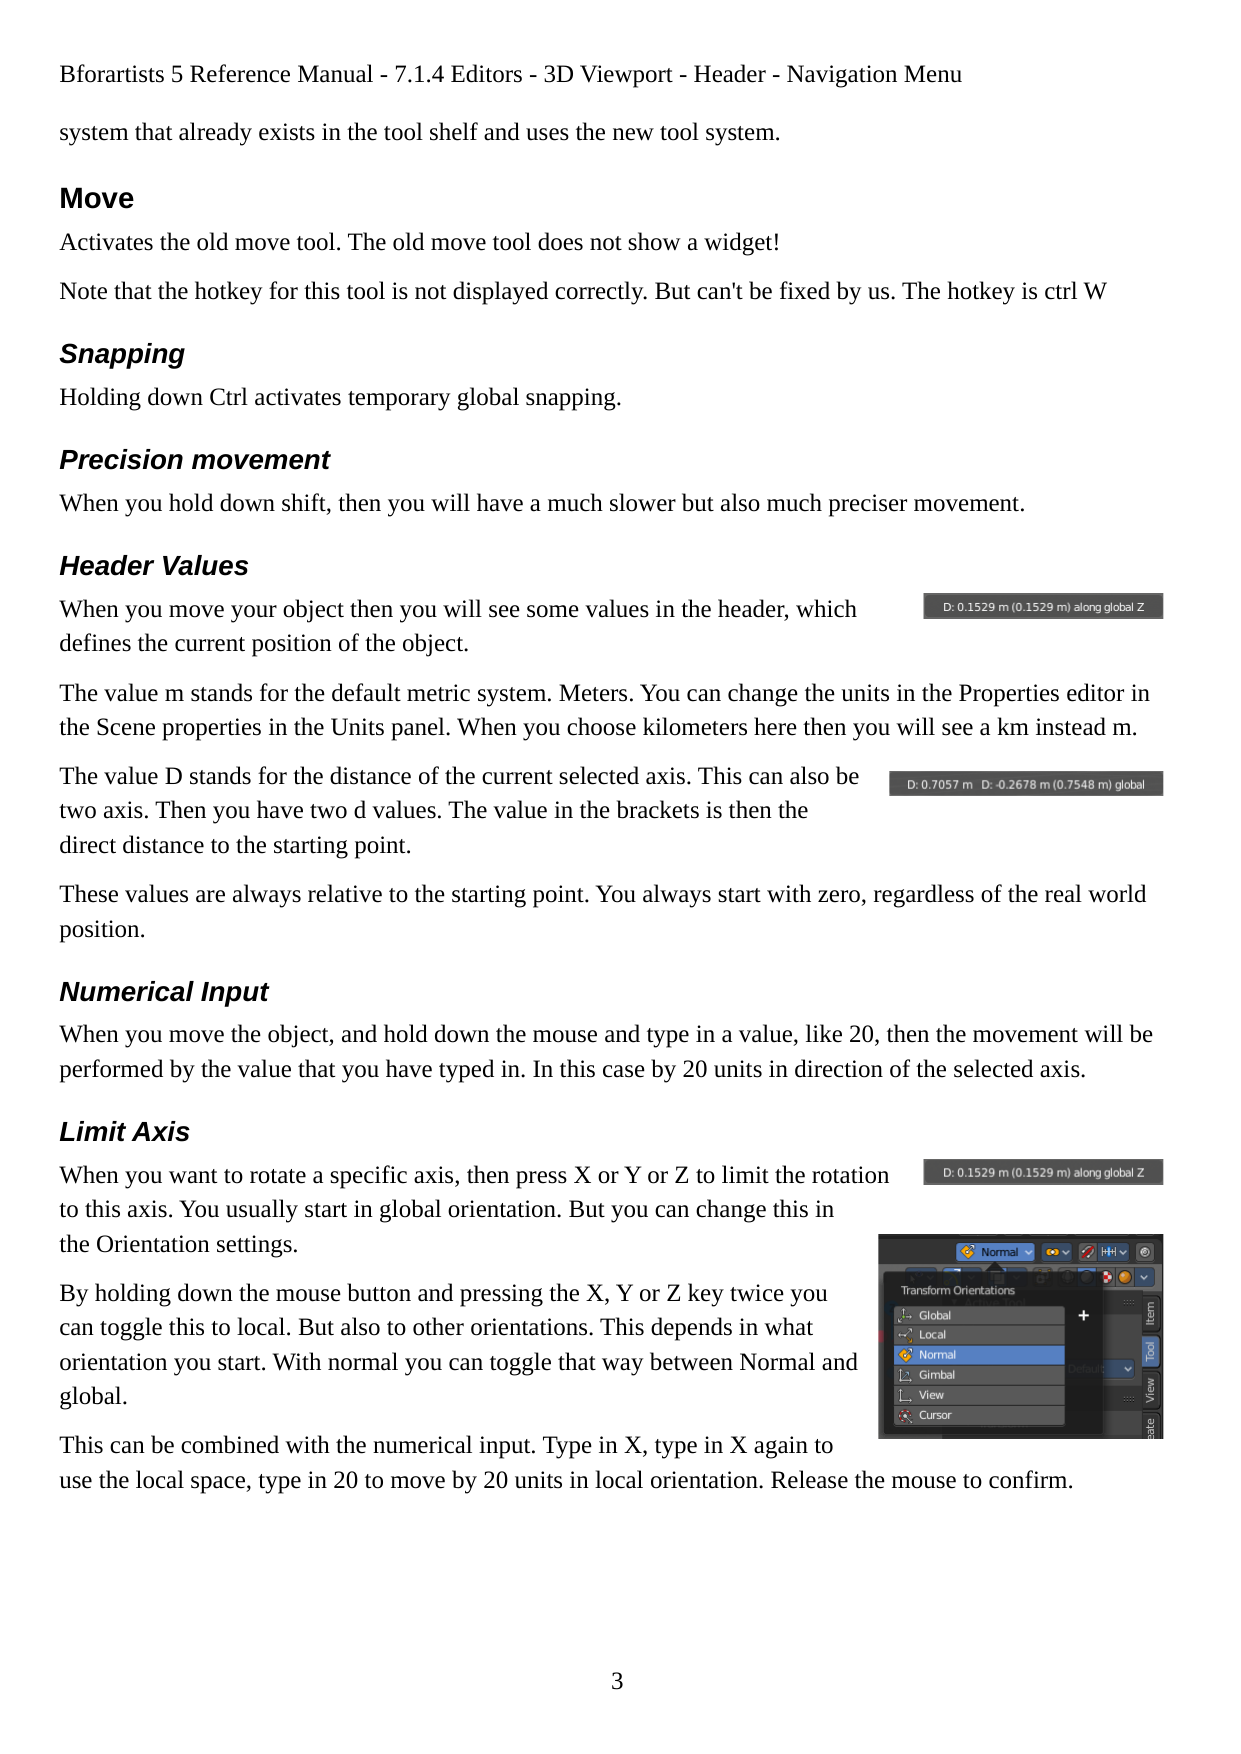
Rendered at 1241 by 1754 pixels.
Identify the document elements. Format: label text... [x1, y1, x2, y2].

text Note that the hotkey for this tool is not displayed correctly. But can't be fixed by us. The hotkey is ctrl W [59, 276, 1181, 305]
subtitle Header Values [59, 550, 1181, 582]
text This can be combined with the numerical input. Type in X, type in X again to use the local space, type in 20 to move by 20 units in local orientation. Release the mouse to confirm. [59, 1431, 1181, 1494]
picture [889, 771, 1164, 796]
picture [923, 593, 1164, 619]
text system that already exists in the tool shelf and uses the new tool system. [59, 117, 1181, 146]
text The value D stands for the distance of the current selected axis. This can also be two axis. Then you have two d values. The value in the brackets is then the direct distance to the starting point. [59, 761, 1181, 859]
text Activates the old move tool. The old move tool does not show a widget! [59, 227, 1181, 256]
subtitle Limit Axis [59, 1116, 1181, 1147]
subtitle Numerical Input [59, 975, 1181, 1007]
text When you move the object, and hold down the mouse and type in a value, like 20, then the movement will be performed by the value that you have typed in. In this case by 20 units in direction of the selected axis. [59, 1019, 1181, 1083]
text By holding down the mouse button and pressing the X, Y or Z key twice you can toggle this to local. But also to other orientations. This depends in what orientation you start. With normal you can toggle that way between Normal and global. [59, 1278, 878, 1410]
text When you move your object then you will see some values in the header, which defines the current position of the object. [59, 594, 1181, 657]
text When you want to rotate a specific axis, then press X or Y or Z to limit the rotation to this axis. You usually start in global orientation. But you can change this in the Orientation settings. [59, 1160, 1181, 1258]
text Holding down Ctrl activates temporary global snapping. [59, 382, 1181, 411]
picture [878, 1234, 1164, 1439]
picture [923, 1159, 1164, 1185]
subtitle Precision movement [59, 444, 1181, 476]
text These values are always relative to the starting point. You always start with zero, regardless of the real world position. [59, 879, 1181, 942]
subtitle Snapping [59, 338, 1181, 370]
text The value m stands for the default metric system. Meters. You can change the units in the Properties editor in the Scene properties in the Units panel. When you choose kilometers here then you will see a km instead m. [59, 678, 1181, 741]
subtitle Move [59, 181, 1181, 215]
text When you hold down shift, then you will have a much slower but also much preciser movement. [59, 488, 1181, 517]
